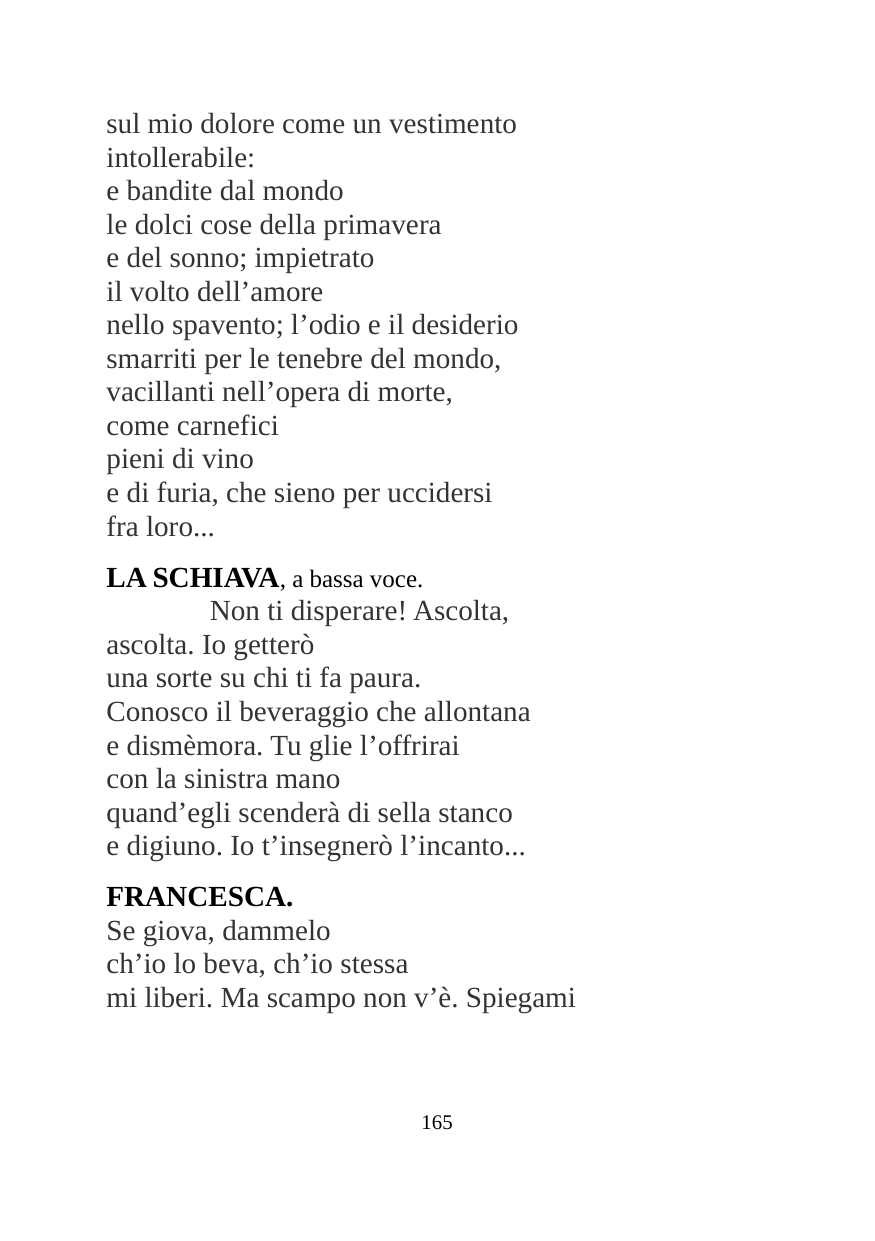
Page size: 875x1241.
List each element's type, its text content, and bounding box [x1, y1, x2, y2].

text ascolta. Io getterò [106, 627, 767, 661]
text FRANCESCA. [106, 879, 767, 913]
text sul mio dolore come un vestimento intollerabile: e bandite dal mondo le dolci cose della primavera e del sonno; impietrato il volto dell’amore nello spavento; l’odio e il desiderio smarriti per le tenebre del mondo, vacillanti nell’opera di morte, come carnefici pieni di vino e di furia, che sieno per uccidersi fra loro... [106, 106, 767, 542]
text Non ti disperare! Ascolta, [209, 593, 767, 627]
text LA SCHIAVA, a bassa voce. [106, 560, 767, 593]
text Se giova, dammelo ch’io lo beva, ch’io stessa mi liberi. Ma scampo non v’è. Spiegami [106, 913, 767, 1014]
text una sorte su chi ti fa paura. Conosco il beveraggio che allontana e dismèmora. Tu glie l’offrirai con la sinistra mano quand’egli scenderà di sella stanco e digiuno. Io t’insegnerò l’incanto... [106, 661, 767, 862]
